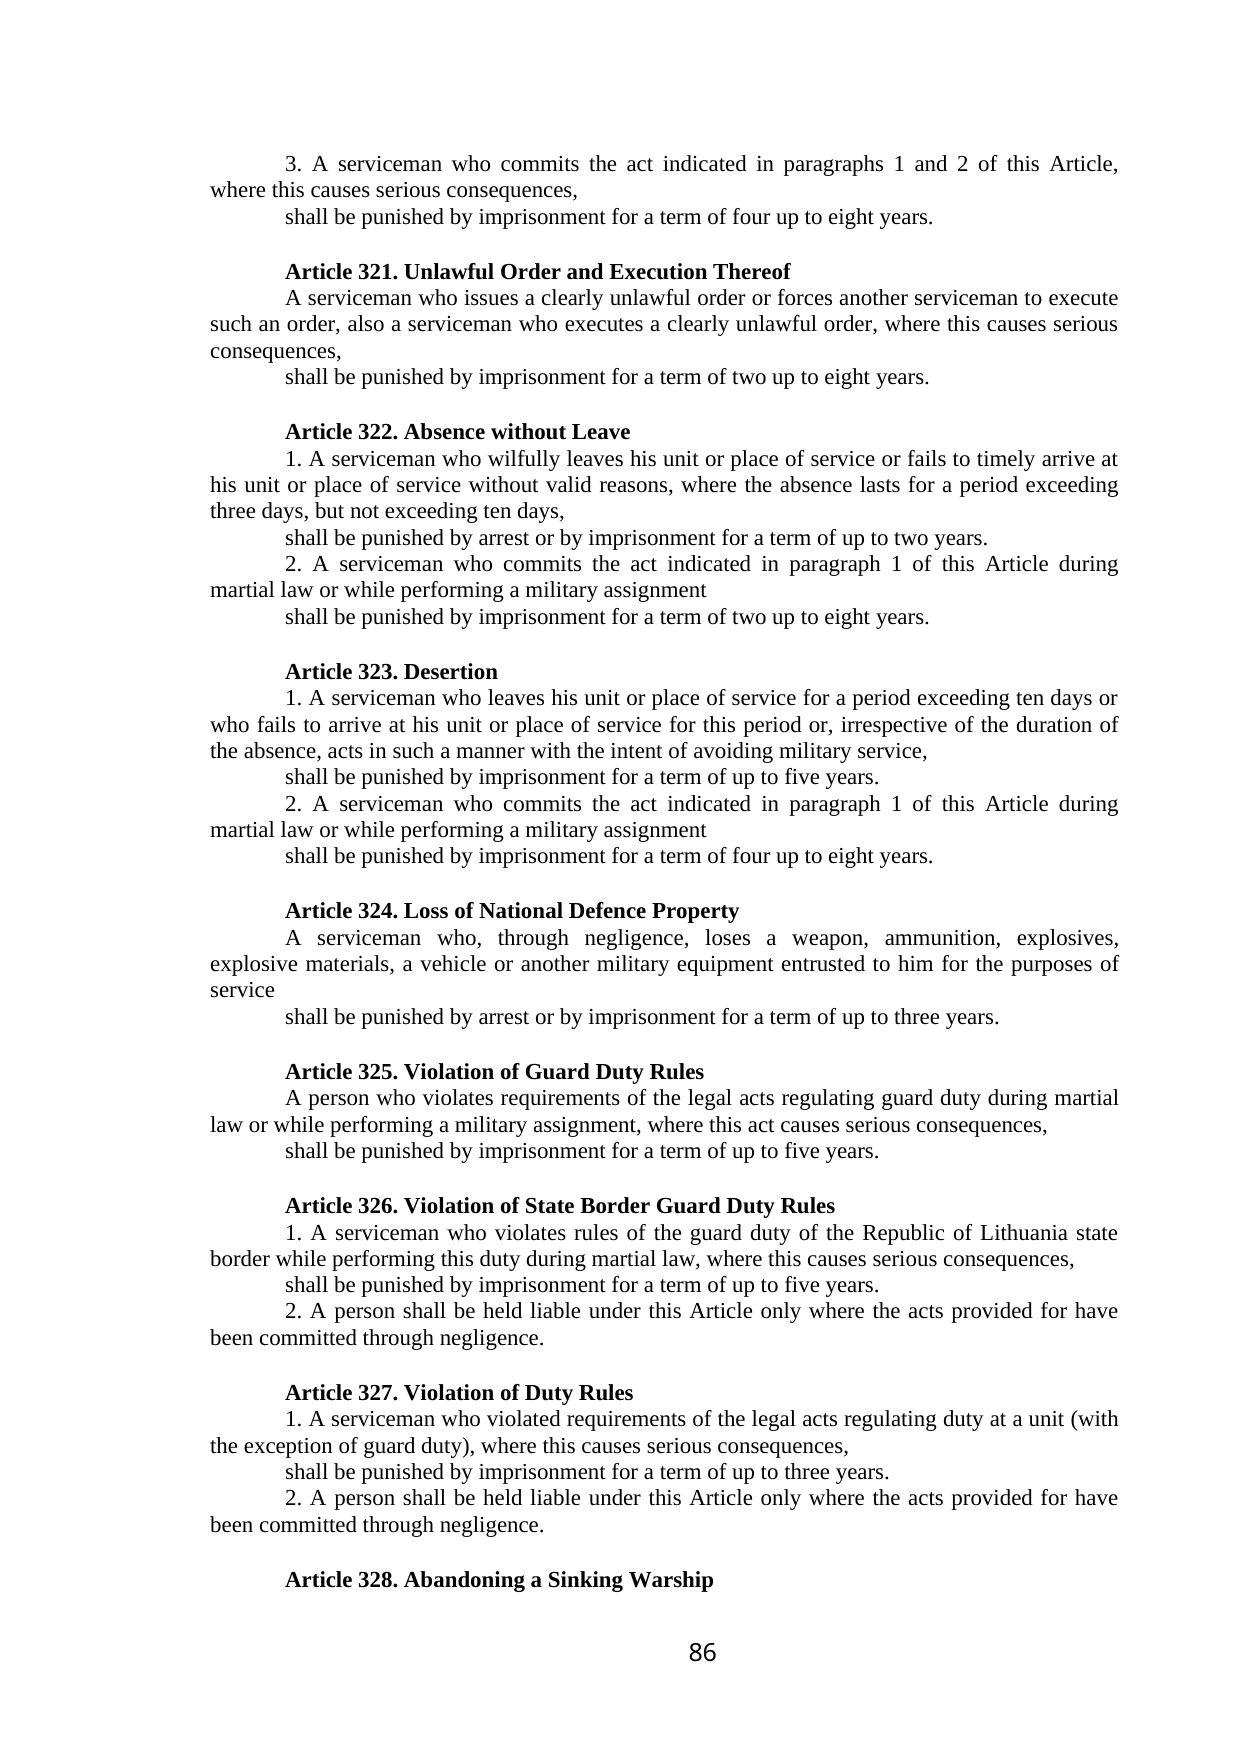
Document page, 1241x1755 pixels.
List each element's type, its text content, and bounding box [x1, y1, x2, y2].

text Article 327. Violation of Duty Rules [210, 1379, 1120, 1405]
text 2. A person shall be held liable under this Article only where the acts provided for have been committed through negligence. [210, 1298, 1120, 1350]
text A serviceman who issues a clearly unlawful order or forces another serviceman to execute such an order, also a serviceman who executes a clearly unlawful order, where this causes serious consequences, [210, 284, 1120, 363]
text 1. A serviceman who wilfully leaves his unit or place of service or fails to timely arrive at his unit or place of service without valid reasons, where the absence lasts for a period exceeding three days, but not exceeding ten days, [210, 445, 1120, 524]
text Article 328. Abandoning a Sinking Warship [210, 1566, 1120, 1592]
text 1. A serviceman who violated requirements of the legal acts regulating duty at a unit (with the exception of guard duty), where this causes serious consequences, [210, 1405, 1120, 1458]
text Article 323. Desertion [210, 658, 1120, 684]
text Article 321. Unlawful Order and Execution Thereof [210, 258, 1120, 284]
text shall be punished by imprisonment for a term of up to five years. [210, 1137, 1120, 1163]
text 2. A person shall be held liable under this Article only where the acts provided for have been committed through negligence. [210, 1484, 1120, 1537]
text shall be punished by imprisonment for a term of two up to eight years. [210, 603, 1120, 629]
text Article 326. Violation of State Border Guard Duty Rules [210, 1192, 1120, 1218]
text shall be punished by imprisonment for a term of up to three years. [210, 1458, 1120, 1484]
text Article 324. Loss of National Defence Property [210, 897, 1120, 924]
text Article 325. Violation of Guard Duty Rules [210, 1058, 1120, 1084]
text shall be punished by arrest or by imprisonment for a term of up to two years. [210, 524, 1120, 550]
text shall be punished by imprisonment for a term of up to five years. [210, 763, 1120, 790]
text 1. A serviceman who leaves his unit or place of service for a period exceeding ten days or who fails to arrive at his unit or place of service for this period or, irrespective of the duration of the absence, acts in such a manner with the intent of avoiding military service, [210, 684, 1120, 763]
text shall be punished by imprisonment for a term of up to five years. [210, 1271, 1120, 1298]
text 2. A serviceman who commits the act indicated in paragraph 1 of this Article during martial law or while performing a military assignment [210, 550, 1120, 603]
text 1. A serviceman who violates rules of the guard duty of the Republic of Lithuania state border while performing this duty during martial law, where this causes serious consequences, [210, 1218, 1120, 1271]
text shall be punished by imprisonment for a term of two up to eight years. [210, 363, 1120, 389]
text 3. A serviceman who commits the act indicated in paragraphs 1 and 2 of this Article, where this causes serious consequences, [210, 150, 1120, 203]
text shall be punished by imprisonment for a term of four up to eight years. [210, 203, 1120, 229]
text 2. A serviceman who commits the act indicated in paragraph 1 of this Article during martial law or while performing a military assignment [210, 790, 1120, 842]
text Article 322. Absence without Leave [210, 418, 1120, 445]
text shall be punished by imprisonment for a term of four up to eight years. [210, 842, 1120, 869]
text A serviceman who, through negligence, loses a weapon, ammunition, explosives, explosive materials, a vehicle or another military equipment entrusted to him for the purposes of service [210, 924, 1120, 1003]
text A person who violates requirements of the legal acts regulating guard duty during martial law or while performing a military assignment, where this act causes serious consequences, [210, 1084, 1120, 1137]
text shall be punished by arrest or by imprisonment for a term of up to three years. [210, 1003, 1120, 1029]
